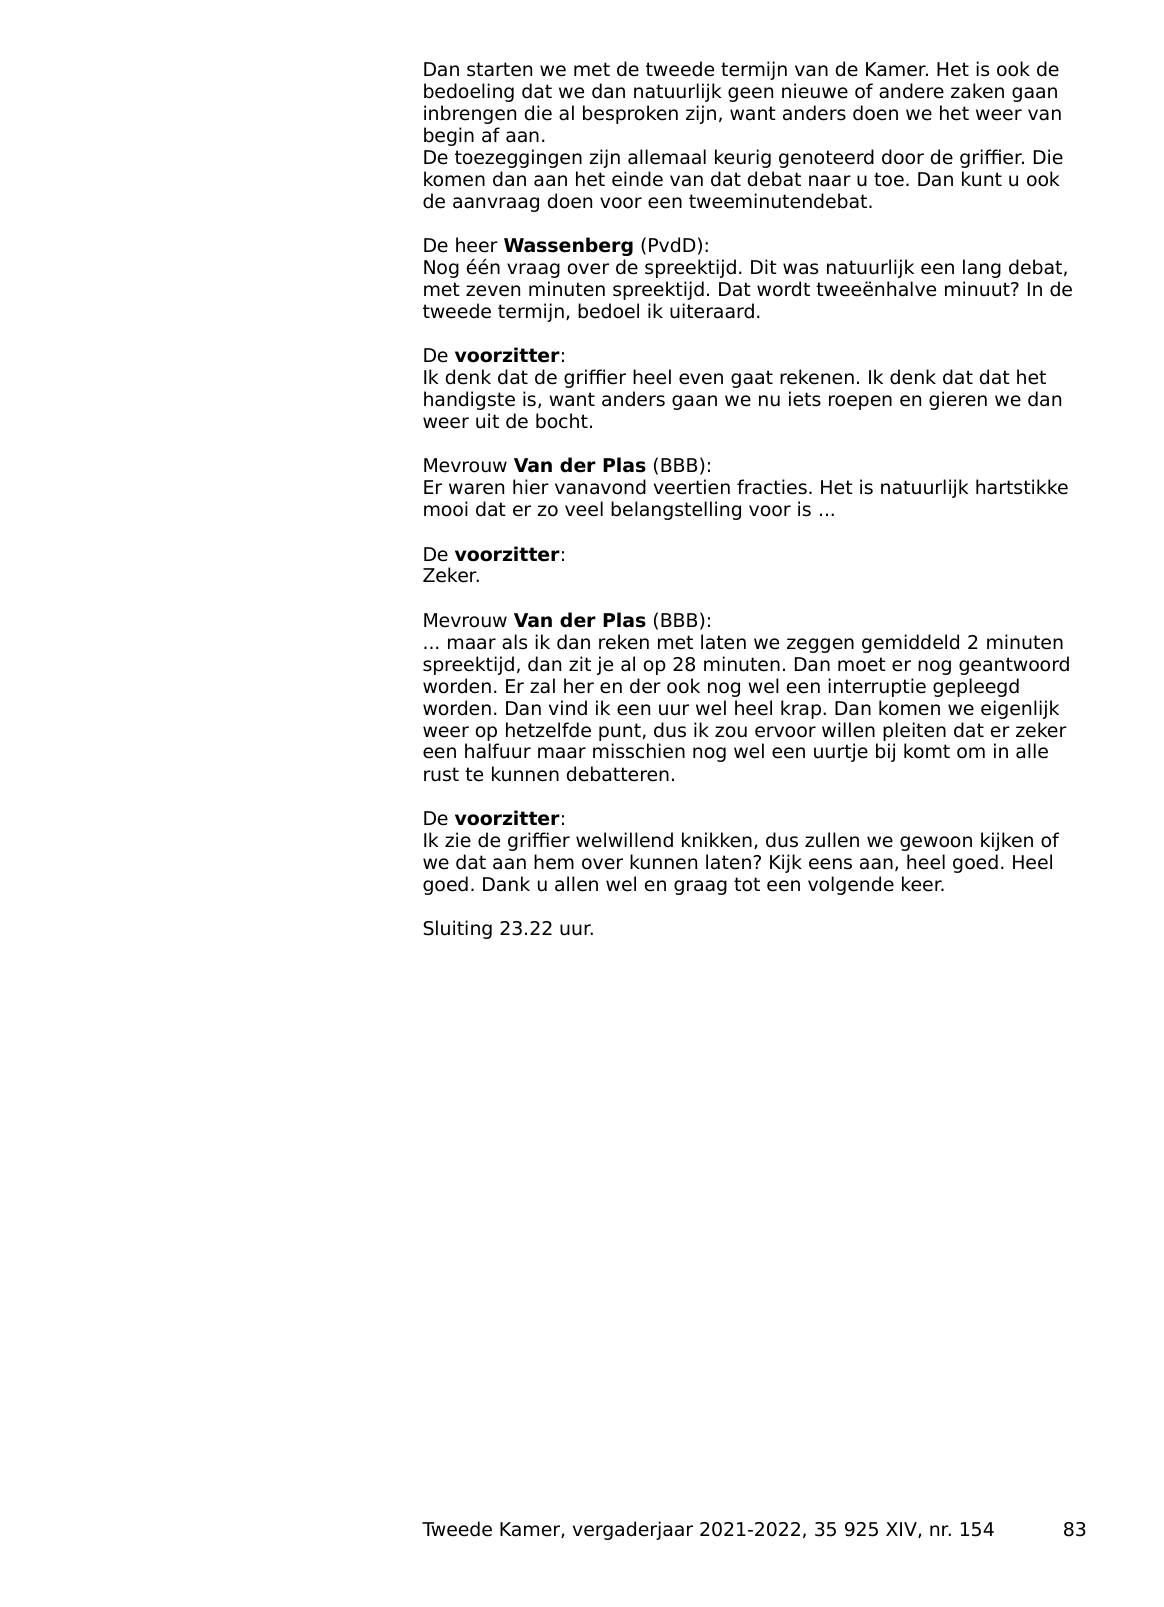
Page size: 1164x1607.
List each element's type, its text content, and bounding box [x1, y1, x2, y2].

text Zeker. [422, 565, 1087, 587]
text De voorzitter: [422, 543, 1087, 565]
text Sluiting 23.22 uur. [422, 918, 1087, 940]
text Er waren hier vanavond veertien fracties. Het is natuurlijk hartstikke mooi dat er zo veel belangstelling voor is ... [422, 477, 1087, 521]
text Nog één vraag over de spreektijd. Dit was natuurlijk een lang debat, met zeven minuten spreektijd. Dat wordt tweeënhalve minuut? In de tweede termijn, bedoel ik uiteraard. [422, 257, 1087, 323]
text Mevrouw Van der Plas (BBB): [422, 609, 1087, 632]
text De heer Wassenberg (PvdD): [422, 235, 1087, 257]
text Ik zie de griffier welwillend knikken, dus zullen we gewoon kijken of we dat aan hem over kunnen laten? Kijk eens aan, heel goed. Heel goed. Dank u allen wel en graag tot een volgende keer. [422, 829, 1087, 896]
text De toezeggingen zijn allemaal keurig genoteerd door de griffier. Die komen dan aan het einde van dat debat naar u toe. Dan kunt u ook de aanvraag doen voor een tweeminutendebat. [422, 147, 1087, 213]
text De voorzitter: [422, 345, 1087, 367]
text ... maar als ik dan reken met laten we zeggen gemiddeld 2 minuten spreektijd, dan zit je al op 28 minuten. Dan moet er nog geantwoord worden. Er zal her en der ook nog wel een interruptie gepleegd worden. Dan vind ik een uur wel heel krap. Dan komen we eigenlijk weer op hetzelfde punt, dus ik zou ervoor willen pleiten dat er zeker een halfuur maar misschien nog wel een uurtje bij komt om in alle rust te kunnen debatteren. [422, 632, 1087, 785]
text Ik denk dat de griffier heel even gaat rekenen. Ik denk dat dat het handigste is, want anders gaan we nu iets roepen en gieren we dan weer uit de bocht. [422, 367, 1087, 433]
text Dan starten we met de tweede termijn van de Kamer. Het is ook de bedoeling dat we dan natuurlijk geen nieuwe of andere zaken gaan inbrengen die al besproken zijn, want anders doen we het weer van begin af aan. [422, 59, 1087, 147]
text Mevrouw Van der Plas (BBB): [422, 455, 1087, 477]
text De voorzitter: [422, 808, 1087, 829]
